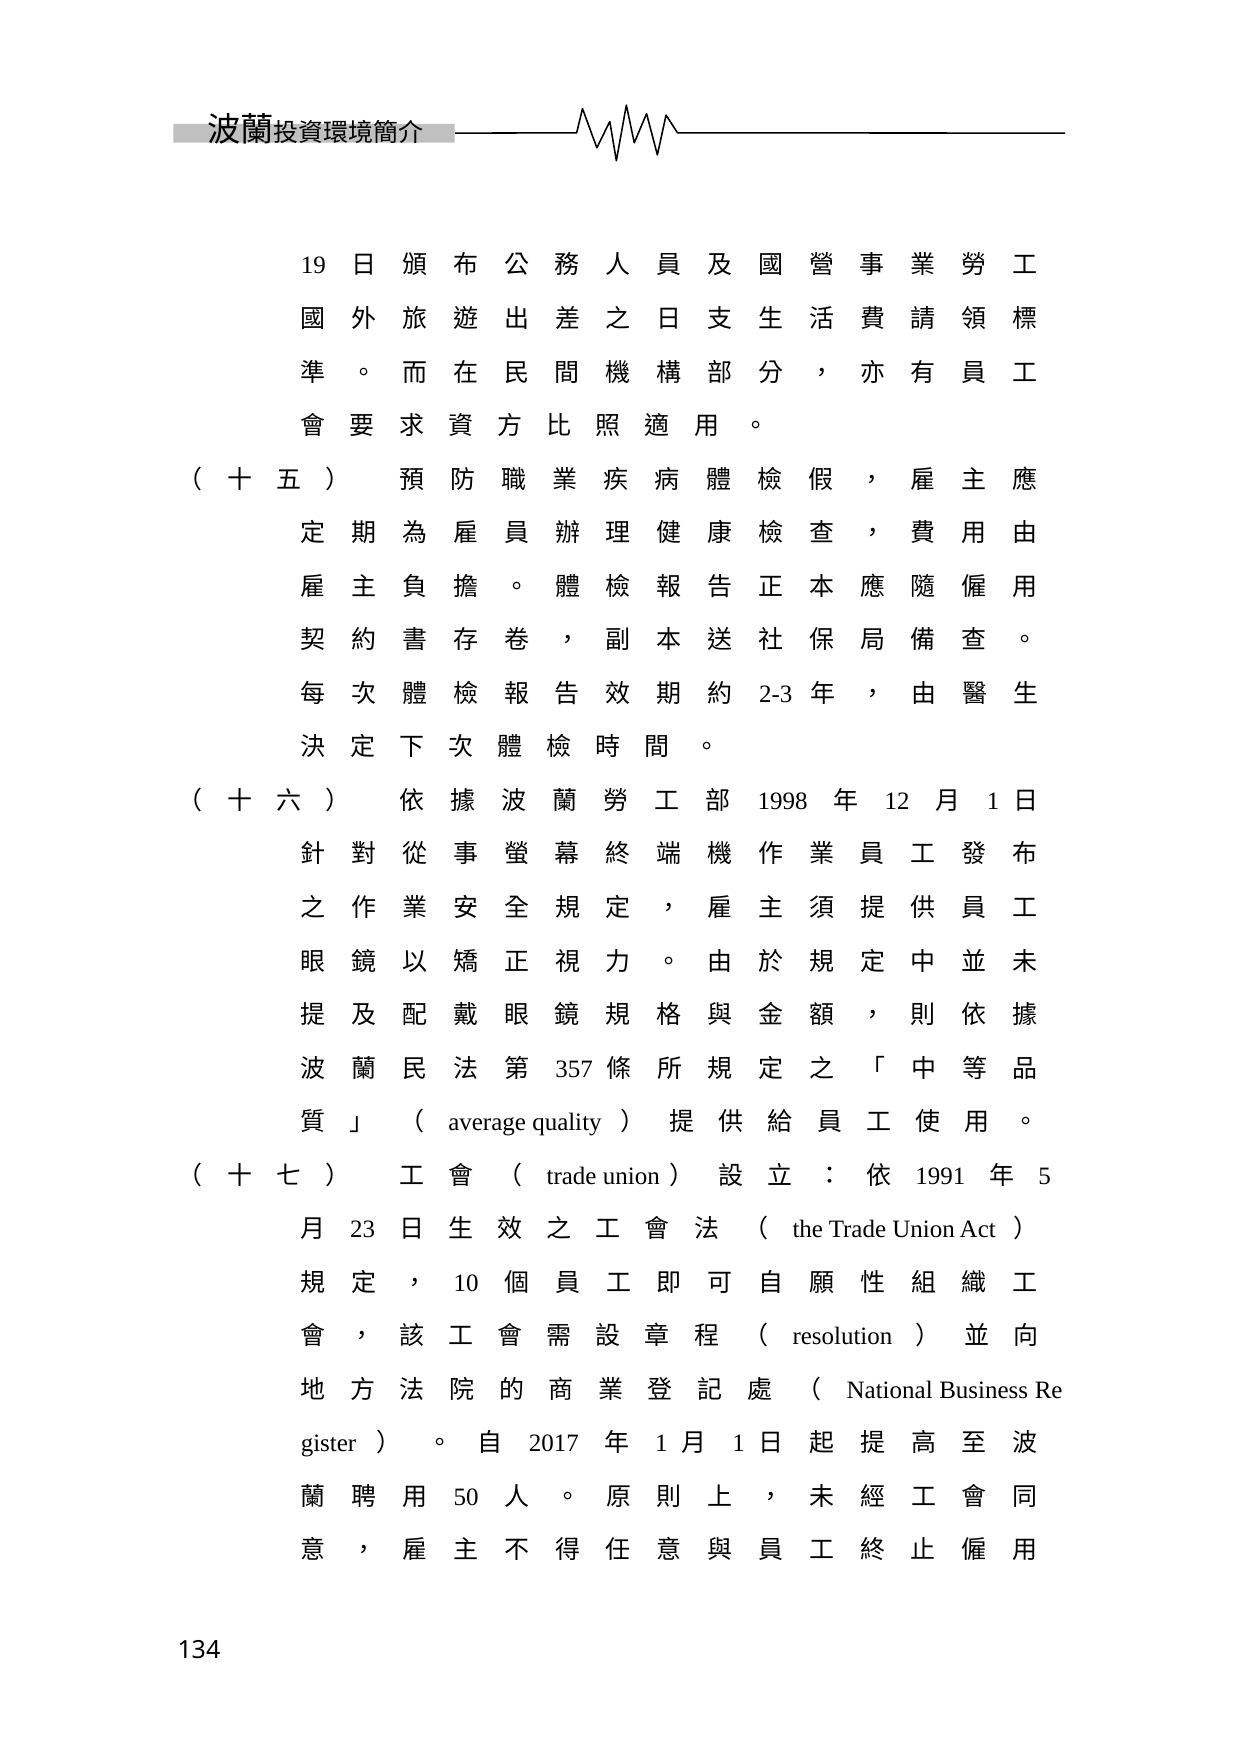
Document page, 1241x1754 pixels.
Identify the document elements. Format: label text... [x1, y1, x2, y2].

text （十七） 工會（trade union）設立：依1991年5月23日生效之工會法（the Trade Union Act）規定，10個員工即可自願性組織工會，該工會需設章程（resolution）並向地方法院的商業登記處（National Business Register）。自2017年1月1日起提高至波蘭聘用50人。原則上，未經工會同意，雇主不得任意與員工終止僱用 [178, 1146, 1063, 1575]
text （十六） 依據波蘭勞工部1998年12月1日針對從事螢幕終端機作業員工發布之作業安全規定，雇主須提供員工眼鏡以矯正視力。由於規定中並未提及配戴眼鏡規格與金額，則依據波蘭民法第357條所規定之「中等品質」（average quality）提供給員工使用。 [178, 772, 1063, 1146]
text （十五） 預防職業疾病體檢假，雇主應定期為雇員辦理健康檢查，費用由雇主負擔。體檢報告正本應隨僱用契約書存卷，副本送社保局備查。每次體檢報告效期約2-3年，由醫生決定下次體檢時間。 [178, 450, 1063, 772]
text 19日頒布公務人員及國營事業勞工國外旅遊出差之日支生活費請領標準。而在民間機構部分，亦有員工會要求資方比照適用。 [178, 236, 1063, 450]
